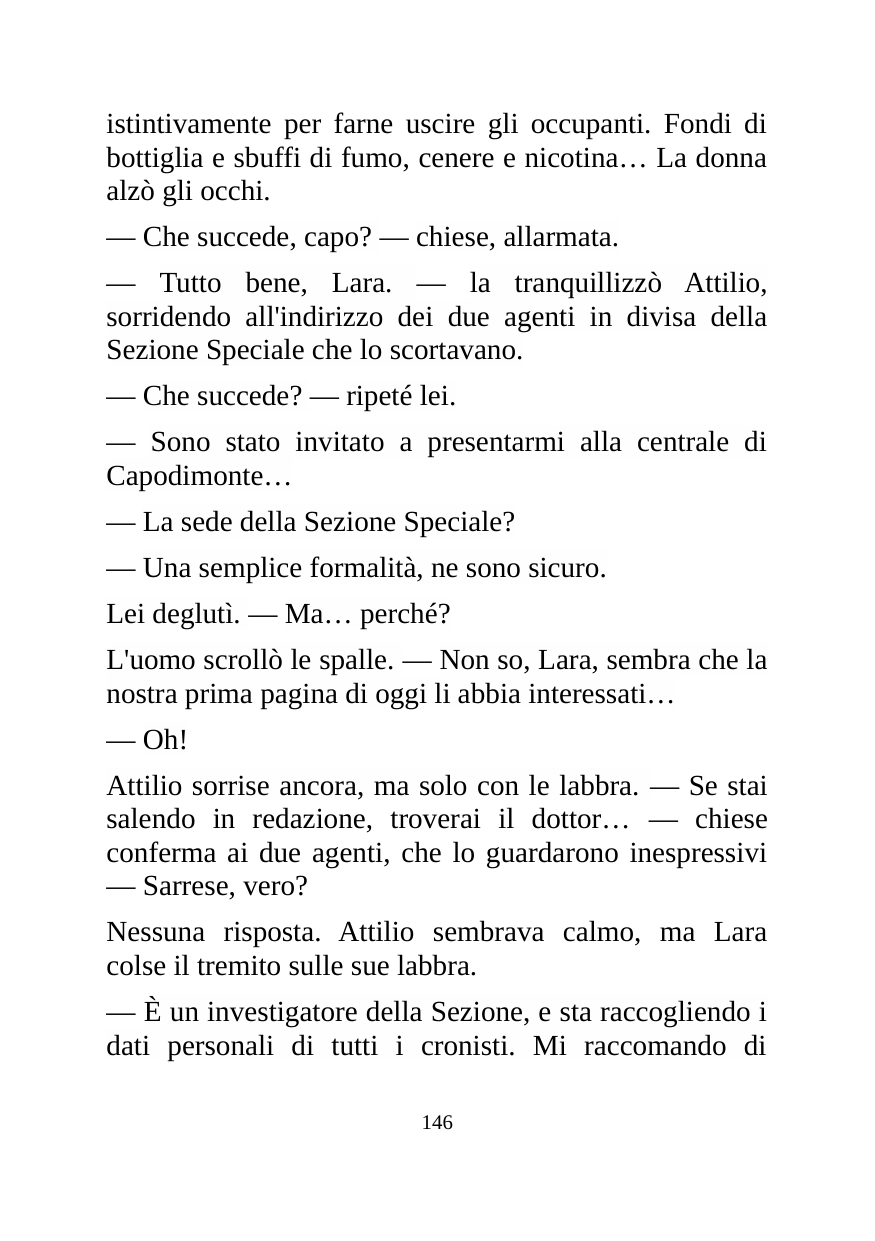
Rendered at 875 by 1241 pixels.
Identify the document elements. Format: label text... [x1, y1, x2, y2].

text — La sede della Sezione Speciale? [106, 504, 768, 538]
text — Che succede? — ripeté lei. [106, 378, 768, 412]
text Nessuna risposta. Attilio sembrava calmo, ma Lara colse il tremito sulle sue labbra. [106, 914, 768, 982]
text Attilio sorrise ancora, ma solo con le labbra. — Se stai salendo in redazione, troverai il dottor… — chiese conferma ai due agenti, che lo guardarono inespressivi — Sarrese, vero? [106, 768, 768, 902]
text L'uomo scrollò le spalle. — Non so, Lara, sembra che la nostra prima pagina di oggi li abbia interessati… [106, 642, 768, 709]
text — Tutto bene, Lara. — la tranquillizzò Attilio, sorridendo all'indirizzo dei due agenti in divisa della Sezione Speciale che lo scortavano. [106, 265, 768, 366]
text — Che succede, capo? — chiese, allarmata. [106, 219, 768, 253]
text — Oh! [106, 722, 768, 755]
text — Sono stato invitato a presentarmi alla centrale di Capodimonte… [106, 424, 768, 492]
text — Una semplice formalità, ne sono sicuro. [106, 550, 768, 584]
text istintivamente per farne uscire gli occupanti. Fondi di bottiglia e sbuffi di fumo, cenere e nicotina… La donna alzò gli occhi. [106, 106, 768, 207]
text — È un investigatore della Sezione, e sta raccogliendo i dati personali di tutti i cronisti. Mi raccomando di [106, 994, 768, 1061]
text Lei deglutì. — Ma… perché? [106, 596, 768, 630]
